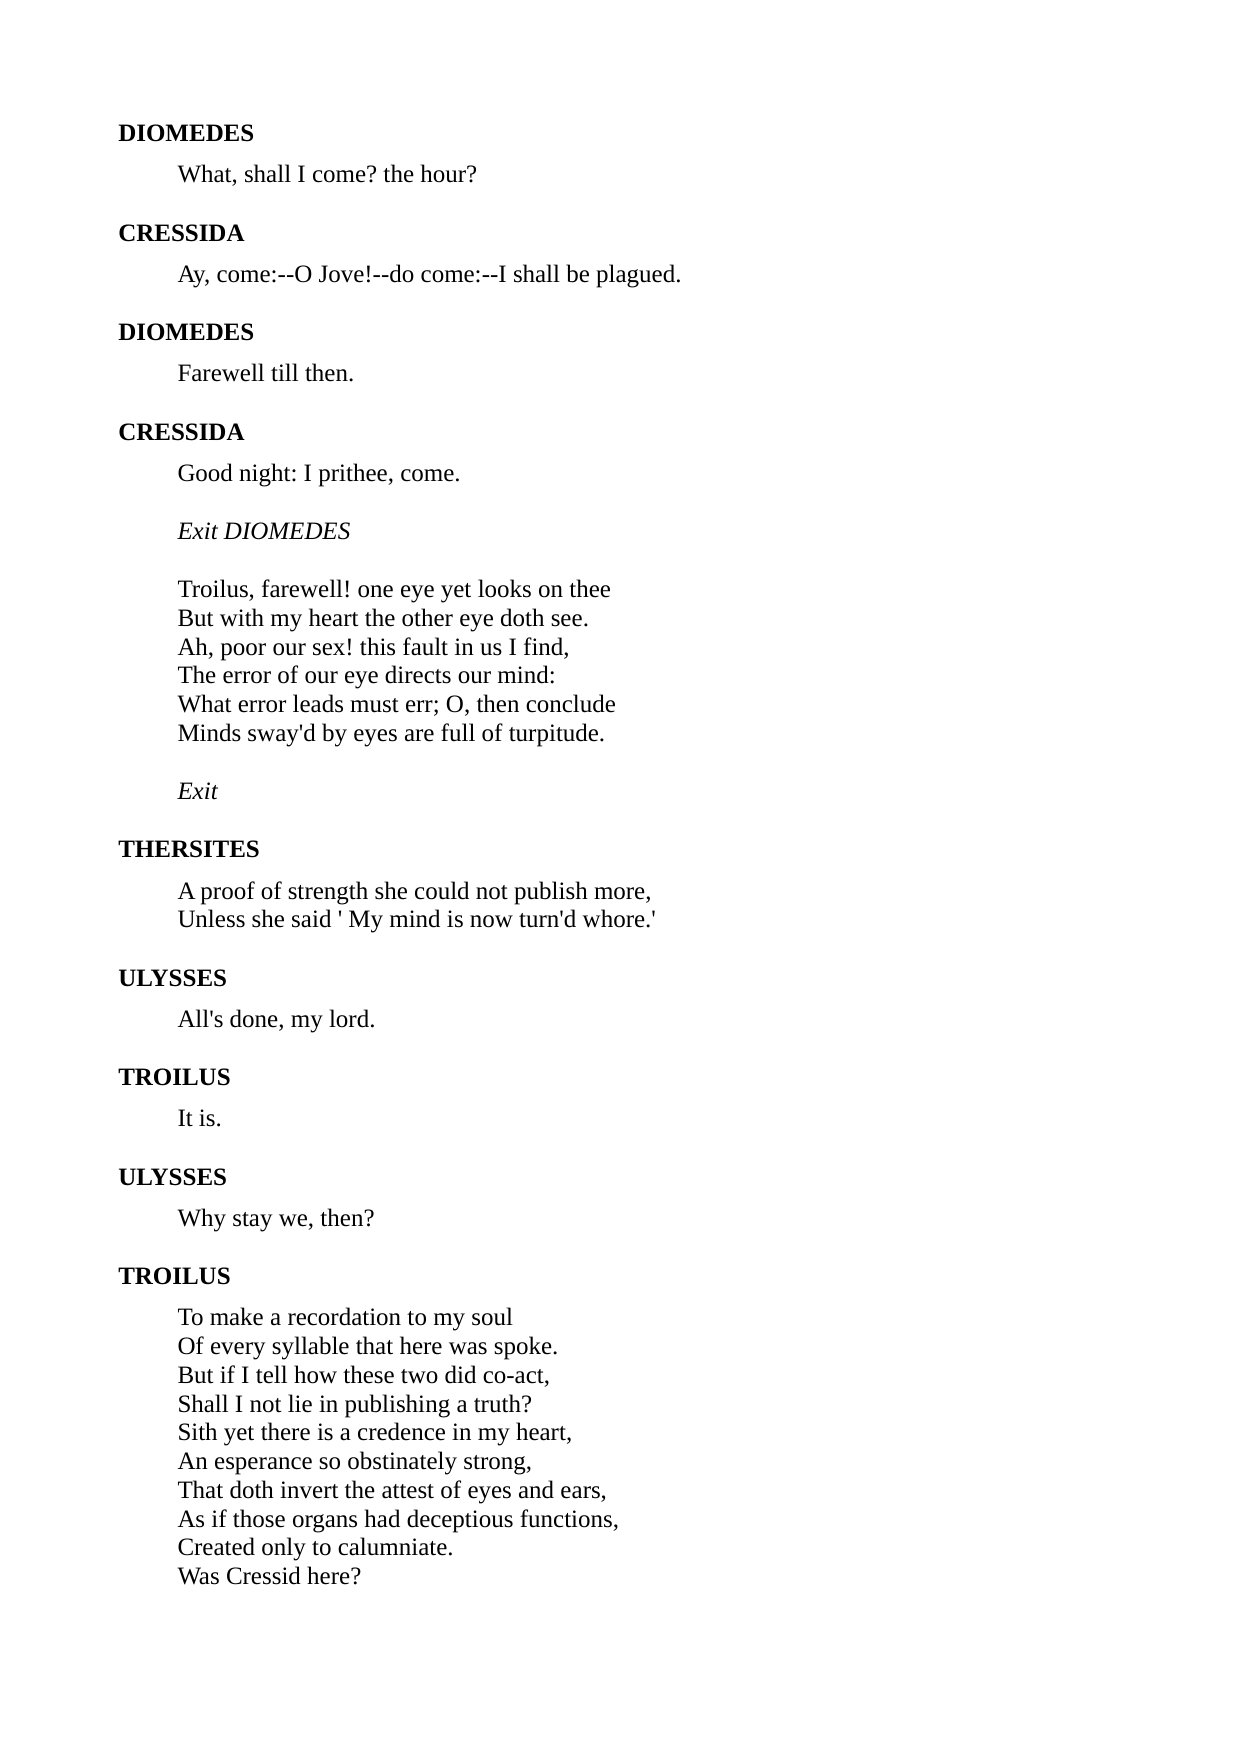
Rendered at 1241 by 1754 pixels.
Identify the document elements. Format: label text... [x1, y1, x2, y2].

text TROILUS [118, 1062, 1122, 1091]
text Exit [177, 776, 1063, 805]
text All's done, my lord. [177, 1004, 1063, 1033]
text A proof of strength she could not publish more, Unless she said ' My mind is now turn'd whore.' [177, 876, 1063, 933]
text What, shall I come? the hour? [177, 159, 1063, 188]
text Farewell till then. [177, 358, 1063, 387]
text It is. [177, 1103, 1063, 1132]
text Troilus, farewell! one eye yet looks on thee But with my heart the other eye doth see. Ah, poor our sex! this fault in us I find, The error of our eye directs our mind: What error leads must err; O, then conclude Minds sway'd by eyes are full of turpitude. [177, 574, 1063, 747]
text To make a recordation to my soul Of every syllable that here was spoke. But if I tell how these two did co-act, Shall I not lie in publishing a truth? Sith yet there is a credence in my heart, An esperance so obstinately strong, That doth invert the attest of eyes and ears, As if those organs had deceptious functions, Created only to calumniate. Was Cressid here? [177, 1302, 1063, 1590]
text DIOMEDES [118, 317, 1122, 346]
text CRESSIDA [118, 218, 1122, 246]
text CRESSIDA [118, 417, 1122, 445]
text Ay, come:--O Jove!--do come:--I shall be plagued. [177, 259, 1063, 288]
text THERSITES [118, 834, 1122, 863]
text Why stay we, then? [177, 1203, 1063, 1232]
text Exit DIOMEDES [177, 516, 1063, 545]
text TROILUS [118, 1261, 1122, 1290]
text DIOMEDES [118, 118, 1122, 147]
text ULYSSES [118, 1162, 1122, 1190]
text ULYSSES [118, 963, 1122, 991]
text Good night: I prithee, come. [177, 458, 1063, 487]
